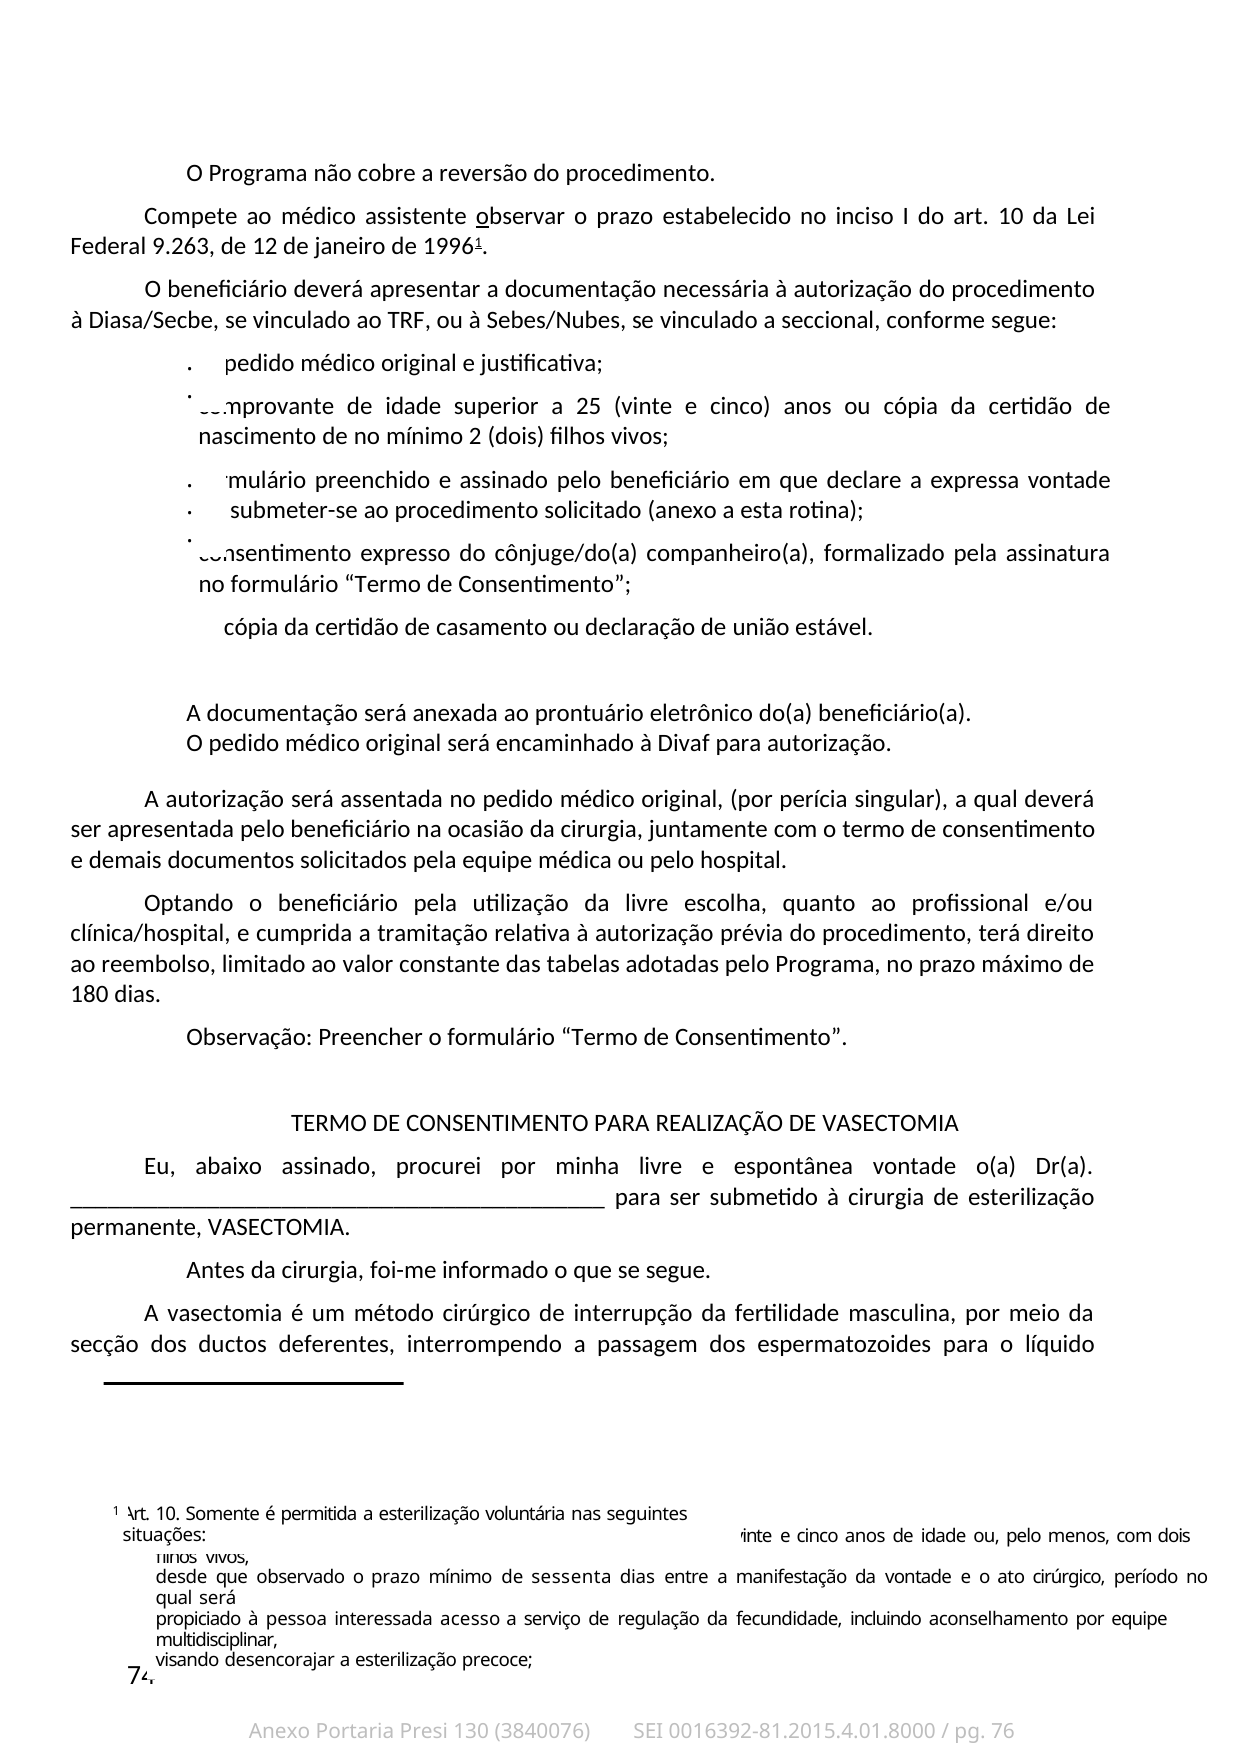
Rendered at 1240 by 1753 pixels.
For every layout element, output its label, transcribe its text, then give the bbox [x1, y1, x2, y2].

text . [186, 376, 217, 404]
text Optando o beneficiário pela utilização da livre escolha, quanto ao profissional e/ou [144, 887, 1231, 917]
text à Diasa/Secbe, se vinculado ao TRF, ou à Sebes/Nubes, se vinculado a seccional, conforme segue: [71, 304, 1231, 334]
text Antes da cirurgia, foi-me informado o que se segue. [186, 1254, 772, 1285]
text nascimento de no mínimo 2 (dois) filhos vivos; [198, 420, 1231, 451]
text propiciado à pessoa interessada acesso a serviço de regulação da fecundidade, incluindo aconselhamento por equipe multidisciplinar, [155, 1609, 1231, 1650]
text e demais documentos solicitados pela equipe médica ou pelo hospital. [70, 844, 1231, 874]
text permanente, VASECTOMIA. [70, 1211, 1231, 1242]
text O beneficiário deverá apresentar a documentação necessária à autorização do procedimento [144, 273, 1231, 304]
text Federal 9.263, de 12 de janeiro de 19961. [70, 230, 1231, 261]
text SEI 0016392-81.2015.4.01.8000 / pg. 76 [633, 1720, 1048, 1743]
text ___________________________________________ para ser submetido à cirurgia de esterilização [70, 1181, 1231, 1211]
text . [186, 465, 217, 493]
text visando desencorajar a esterilização precoce; [155, 1650, 1231, 1671]
text 1 [112, 1504, 120, 1518]
text 74 [127, 1660, 172, 1691]
text secção dos ductos deferentes, interrompendo a passagem dos espermatozoides para o líquido [70, 1328, 1231, 1358]
text cópia da certidão de casamento ou declaração de união estável. [224, 611, 953, 641]
text pedido médico original e justificativa; [226, 347, 643, 377]
text A autorização será assentada no pedido médico original, (por perícia singular), a qual deverá [144, 783, 1231, 813]
text O Programa não cobre a reversão do procedimento. [186, 157, 777, 187]
text . [186, 493, 217, 520]
text I - em homens e mulheres com capacidade civil plena e maiores de vinte e cinco anos de idade ou, pelo menos, com dois filhos vivos, [155, 1526, 1231, 1567]
text clínica/hospital, e cumprida a tramitação relativa à autorização prévia do procedimento, terá direito [70, 917, 1231, 948]
text Anexo Portaria Presi 130 (3840076) [248, 1720, 613, 1743]
text comprovante de idade superior a 25 (vinte e cinco) anos ou cópia da certidão de [198, 390, 1231, 420]
text consentimento expresso do cônjuge/do(a) companheiro(a), formalizado pela assinatura [198, 537, 1231, 568]
text A documentação será anexada ao prontuário eletrônico do(a) beneficiário(a). [186, 697, 1071, 727]
text formulário preenchido e assinado pelo beneficiário em que declare a expressa vontade [226, 464, 1231, 494]
text O pedido médico original será encaminhado à Divaf para autorização. [186, 727, 1071, 758]
text Eu, abaixo assinado, procurei por minha livre e espontânea vontade o(a) Dr(a). [144, 1150, 1231, 1181]
text Compete ao médico assistente observar o prazo estabelecido no inciso I do art. 10 da Lei [144, 200, 1231, 230]
text de submeter-se ao procedimento solicitado (anexo a esta rotina); [226, 494, 1231, 525]
text . [186, 348, 217, 376]
text Observação: Preencher o formulário “Termo de Consentimento”. [186, 1021, 929, 1052]
text TERMO DE CONSENTIMENTO PARA REALIZAÇÃO DE VASECTOMIA [291, 1107, 1041, 1138]
text A vasectomia é um método cirúrgico de interrupção da fertilidade masculina, por meio da [144, 1297, 1231, 1328]
text ao reembolso, limitado ao valor constante das tabelas adotadas pelo Programa, no prazo máximo de [70, 948, 1231, 978]
text ser apresentada pelo beneficiário na ocasião da cirurgia, juntamente com o termo de consentimento [70, 813, 1231, 844]
text no formulário “Termo de Consentimento”; [198, 568, 1231, 598]
text desde que observado o prazo mínimo de sessenta dias entre a manifestação da vontade e o ato cirúrgico, período no qual será [155, 1567, 1231, 1609]
text Art. 10. Somente é permitida a esterilização voluntária nas seguintes situações: [122, 1504, 732, 1546]
text 180 dias. [70, 978, 1231, 1009]
text . [186, 520, 217, 548]
